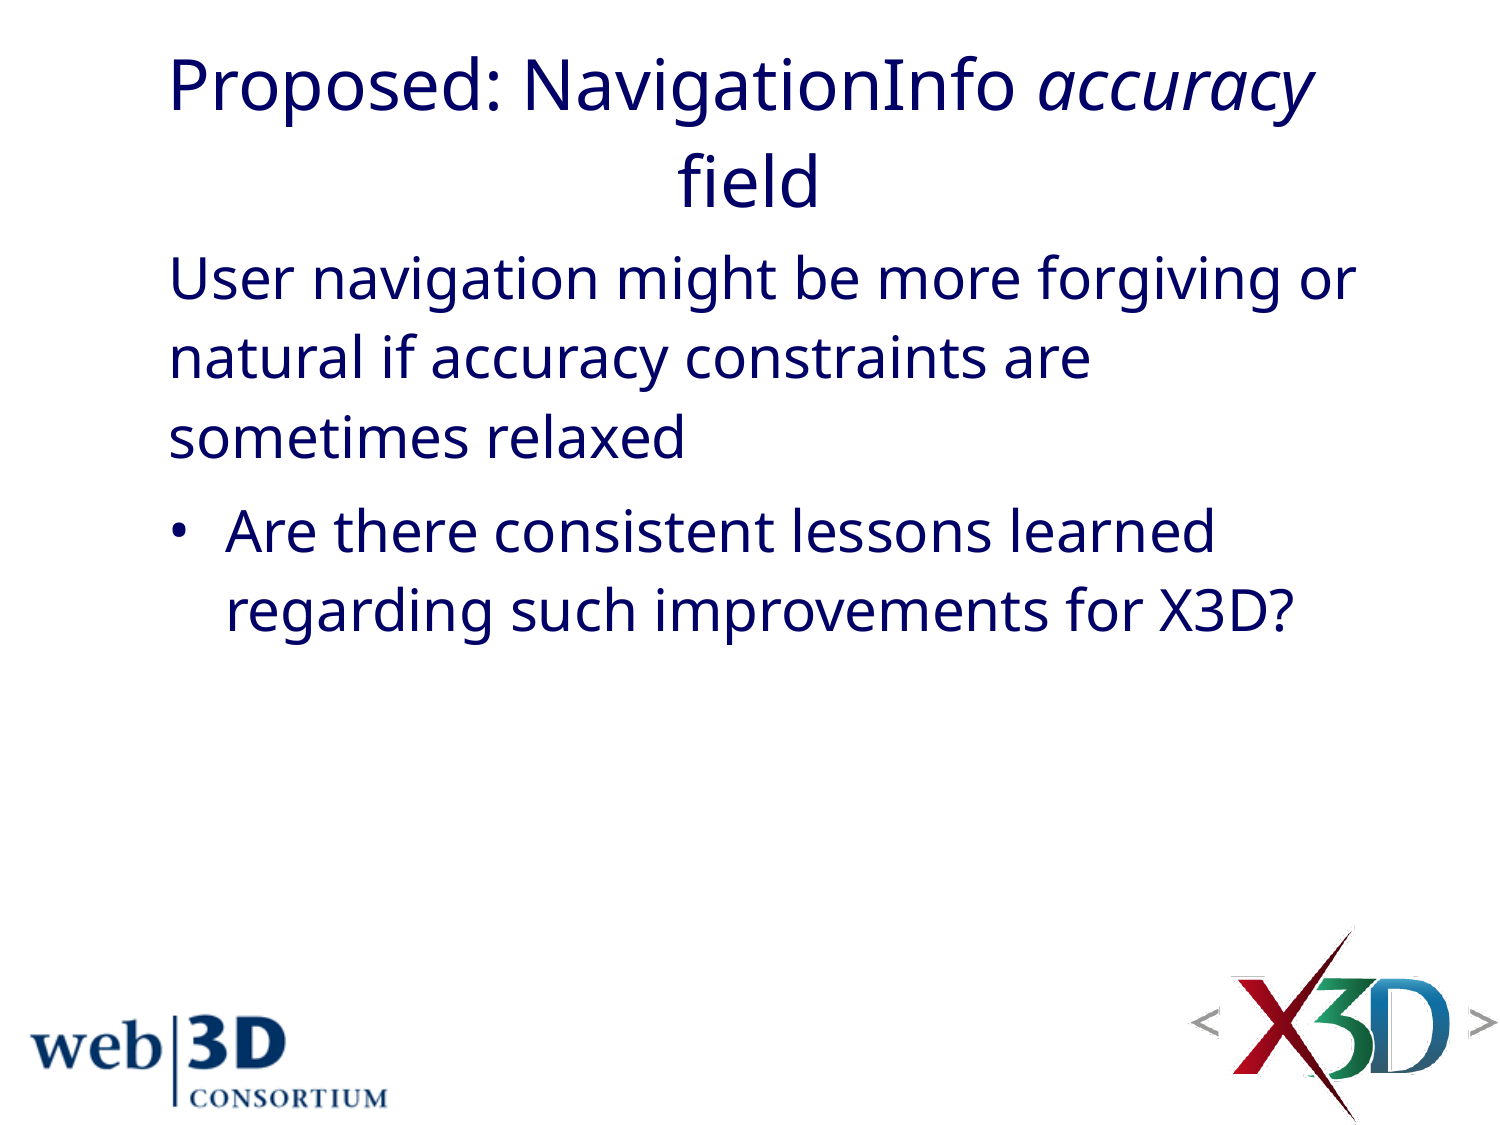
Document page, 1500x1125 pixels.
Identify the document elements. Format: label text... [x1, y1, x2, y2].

list User navigation might be more forgiving or natural if accuracy constraints are sometimes relaxed Are there consistent lessons learned regarding such improvements for X3D? [112, 237, 1388, 986]
picture [12, 998, 413, 1118]
title Proposed: NavigationInfo accuracy field [112, 44, 1388, 218]
picture [1187, 926, 1500, 1125]
